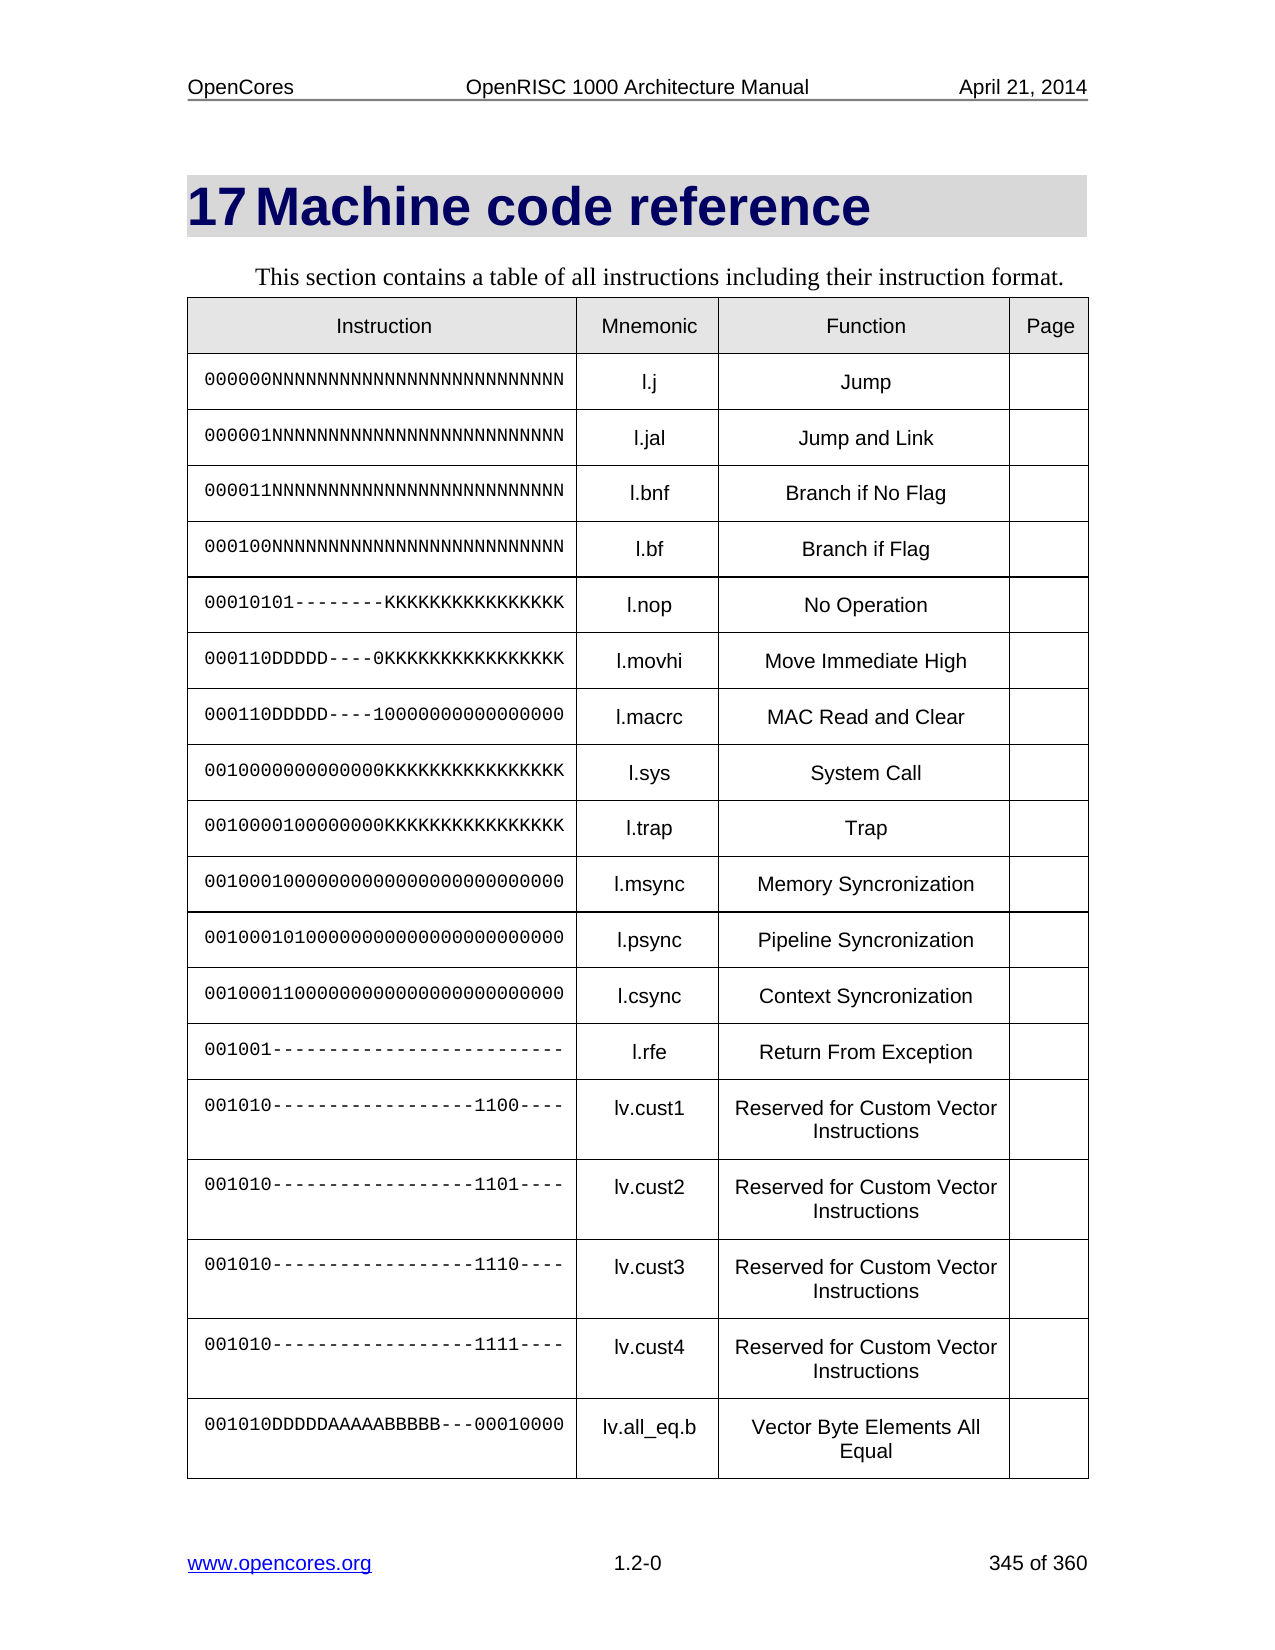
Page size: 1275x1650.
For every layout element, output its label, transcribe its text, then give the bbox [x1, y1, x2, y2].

table_cell Return From Exception [719, 1024, 1009, 1079]
table_cell lv.all_eq.b [577, 1399, 718, 1478]
table_cell No Operation [719, 578, 1009, 632]
table_header Mnemonic [577, 298, 718, 353]
table_cell Memory Syncronization [719, 857, 1009, 911]
table_cell Branch if No Flag [719, 466, 1009, 521]
table_cell [1010, 1160, 1088, 1238]
table_cell l.bnf [577, 466, 718, 521]
table_cell System Call [719, 745, 1009, 800]
table_cell [1010, 1024, 1088, 1079]
table_cell l.sys [577, 745, 718, 800]
table_cell Reserved for Custom Vector Instructions [719, 1160, 1009, 1238]
table_cell l.psync [577, 913, 718, 967]
table_cell [1010, 410, 1088, 465]
table_cell Jump and Link [719, 410, 1009, 465]
table_cell l.msync [577, 857, 718, 911]
table_cell [1010, 1080, 1088, 1159]
table_cell Reserved for Custom Vector Instructions [719, 1319, 1009, 1398]
table_cell [1010, 1240, 1088, 1318]
table_cell [1010, 578, 1088, 632]
table_cell [1010, 913, 1088, 967]
subtitle Machine code reference [187, 175, 1087, 237]
table_cell Reserved for Custom Vector Instructions [719, 1240, 1009, 1318]
table_cell l.movhi [577, 633, 718, 688]
table_header Page [1010, 298, 1088, 353]
table_cell l.jal [577, 410, 718, 465]
table_cell 001010------------------1100---- [188, 1080, 576, 1159]
table_cell 000110DDDDD----0KKKKKKKKKKKKKKKK [188, 633, 576, 688]
table_cell 00100010100000000000000000000000 [188, 913, 576, 967]
table_header Function [719, 298, 1009, 353]
table_cell 0010000100000000KKKKKKKKKKKKKKKK [188, 801, 576, 856]
table_cell 001001-------------------------- [188, 1024, 576, 1079]
table_cell Move Immediate High [719, 633, 1009, 688]
table_cell l.rfe [577, 1024, 718, 1079]
table_cell [1010, 1319, 1088, 1398]
table_cell 000110DDDDD----10000000000000000 [188, 689, 576, 744]
table_cell l.j [577, 354, 718, 409]
table_cell Branch if Flag [719, 522, 1009, 576]
table_cell 00100011000000000000000000000000 [188, 968, 576, 1023]
table_cell lv.cust3 [577, 1240, 718, 1318]
table_cell Jump [719, 354, 1009, 409]
table_cell [1010, 801, 1088, 856]
table_cell Trap [719, 801, 1009, 856]
table_cell 001010------------------1110---- [188, 1240, 576, 1318]
table_cell 00010101--------KKKKKKKKKKKKKKKK [188, 578, 576, 632]
table_cell 001010DDDDDAAAAABBBBB---00010000 [188, 1399, 576, 1478]
table_cell l.macrc [577, 689, 718, 744]
text This section contains a table of all instructions including their instruction format. [187, 262, 1087, 291]
table_cell 000001NNNNNNNNNNNNNNNNNNNNNNNNNN [188, 410, 576, 465]
table_cell MAC Read and Clear [719, 689, 1009, 744]
table_cell l.bf [577, 522, 718, 576]
table_cell [1010, 968, 1088, 1023]
table_cell 000100NNNNNNNNNNNNNNNNNNNNNNNNNN [188, 522, 576, 576]
table_cell 001010------------------1101---- [188, 1160, 576, 1238]
table_cell [1010, 522, 1088, 576]
table_cell 001010------------------1111---- [188, 1319, 576, 1398]
table_cell lv.cust4 [577, 1319, 718, 1398]
table_cell 00100010000000000000000000000000 [188, 857, 576, 911]
table_cell [1010, 1399, 1088, 1478]
table_header Instruction [188, 298, 576, 353]
table_cell Reserved for Custom Vector Instructions [719, 1080, 1009, 1159]
table_cell l.trap [577, 801, 718, 856]
table_cell Pipeline Syncronization [719, 913, 1009, 967]
table_cell Vector Byte Elements All Equal [719, 1399, 1009, 1478]
table_cell [1010, 466, 1088, 521]
table_cell Context Syncronization [719, 968, 1009, 1023]
table_cell [1010, 689, 1088, 744]
table_cell 000011NNNNNNNNNNNNNNNNNNNNNNNNNN [188, 466, 576, 521]
table_cell [1010, 745, 1088, 800]
table_cell [1010, 633, 1088, 688]
table_cell l.nop [577, 578, 718, 632]
table_cell [1010, 354, 1088, 409]
table_cell 0010000000000000KKKKKKKKKKKKKKKK [188, 745, 576, 800]
table_cell [1010, 857, 1088, 911]
table_cell l.csync [577, 968, 718, 1023]
table_cell lv.cust1 [577, 1080, 718, 1159]
table_cell lv.cust2 [577, 1160, 718, 1238]
table_cell 000000NNNNNNNNNNNNNNNNNNNNNNNNNN [188, 354, 576, 409]
